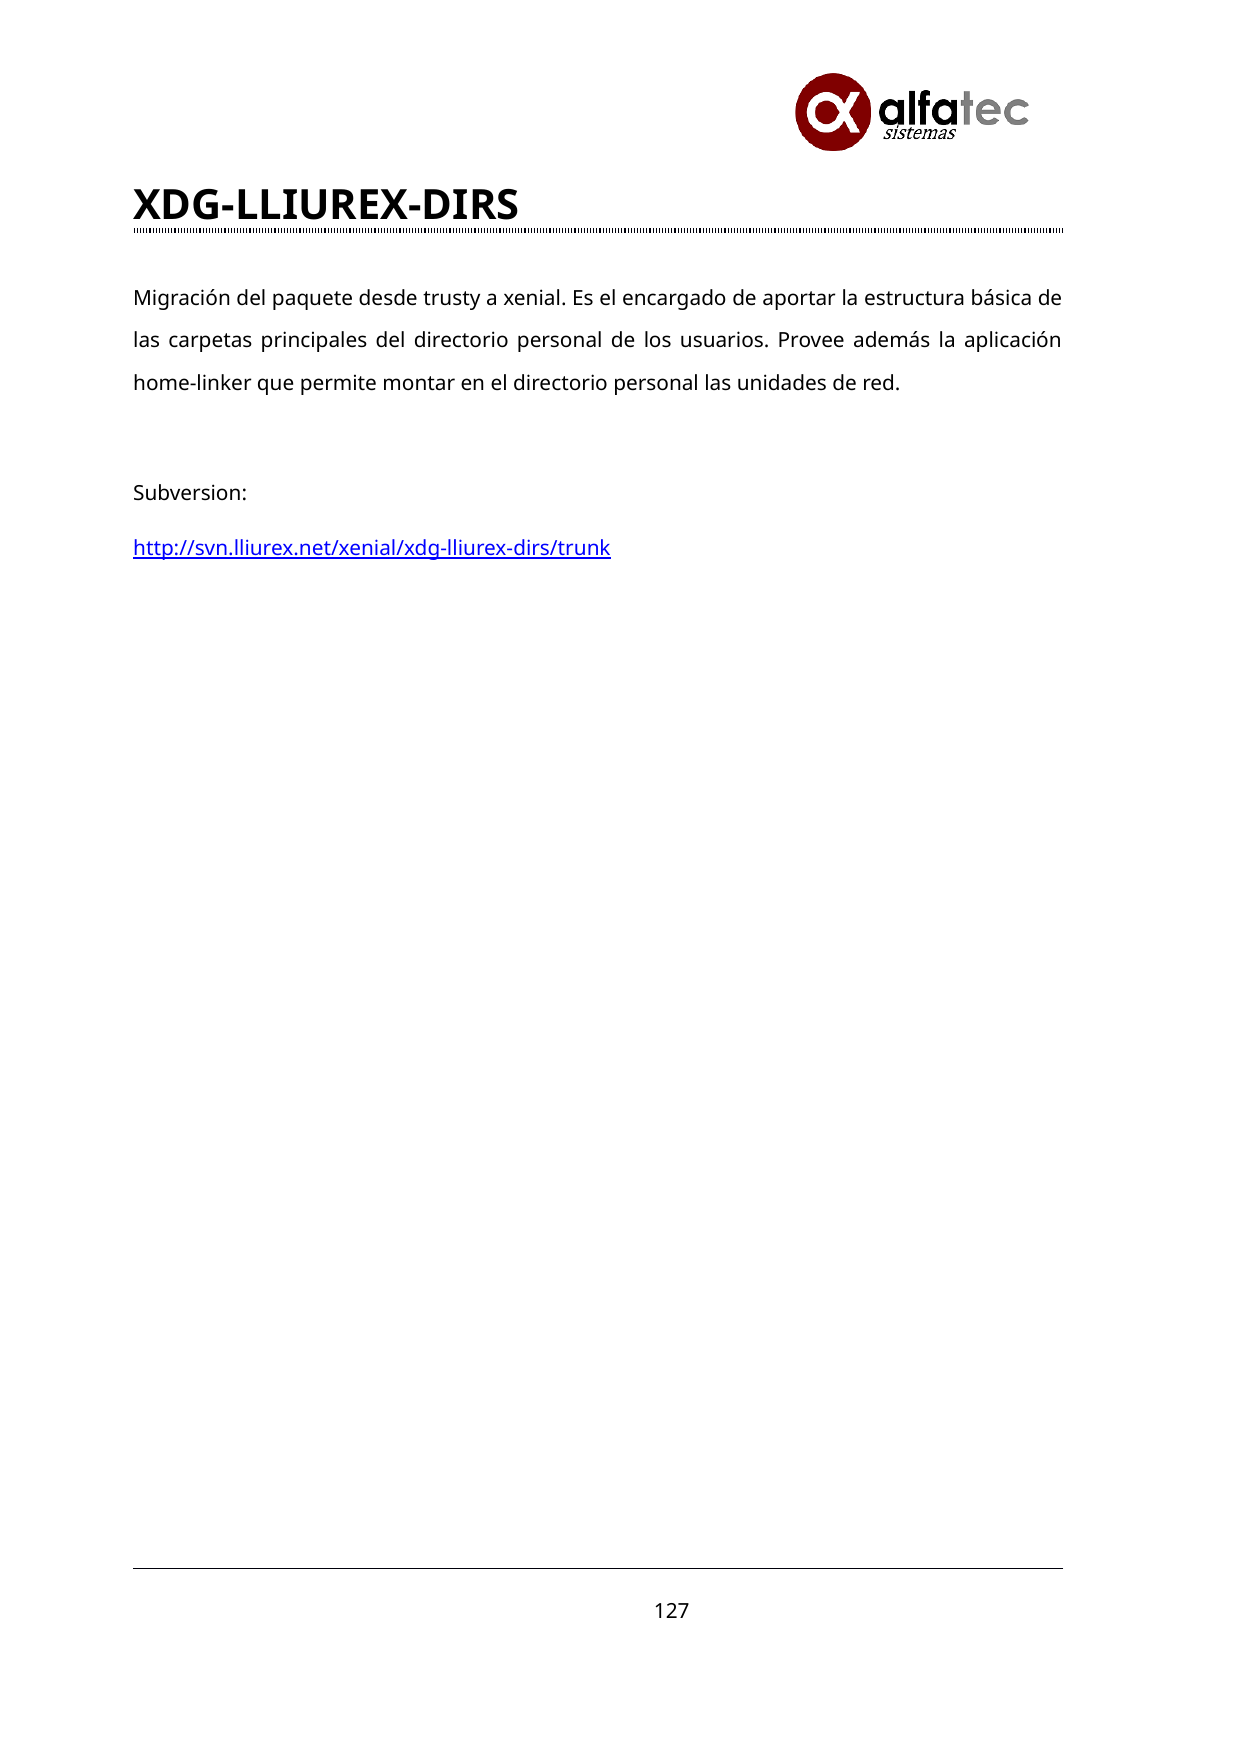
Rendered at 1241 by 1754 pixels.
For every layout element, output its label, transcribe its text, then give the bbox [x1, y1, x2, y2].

subtitle XDG-LLIUREX-DIRS [133, 193, 1063, 233]
text Migración del paquete desde trusty a xenial. Es el encargado de aportar la estructura básica de las carpetas principales del directorio personal de los usuarios. Provee además la aplicación home-linker que permite montar en el directorio personal las unidades de red. [133, 283, 1063, 396]
text http://svn.lliurex.net/xenial/xdg-lliurex-dirs/trunk [133, 533, 1063, 562]
picture [795, 73, 1031, 151]
text Subversion: [133, 478, 1063, 507]
